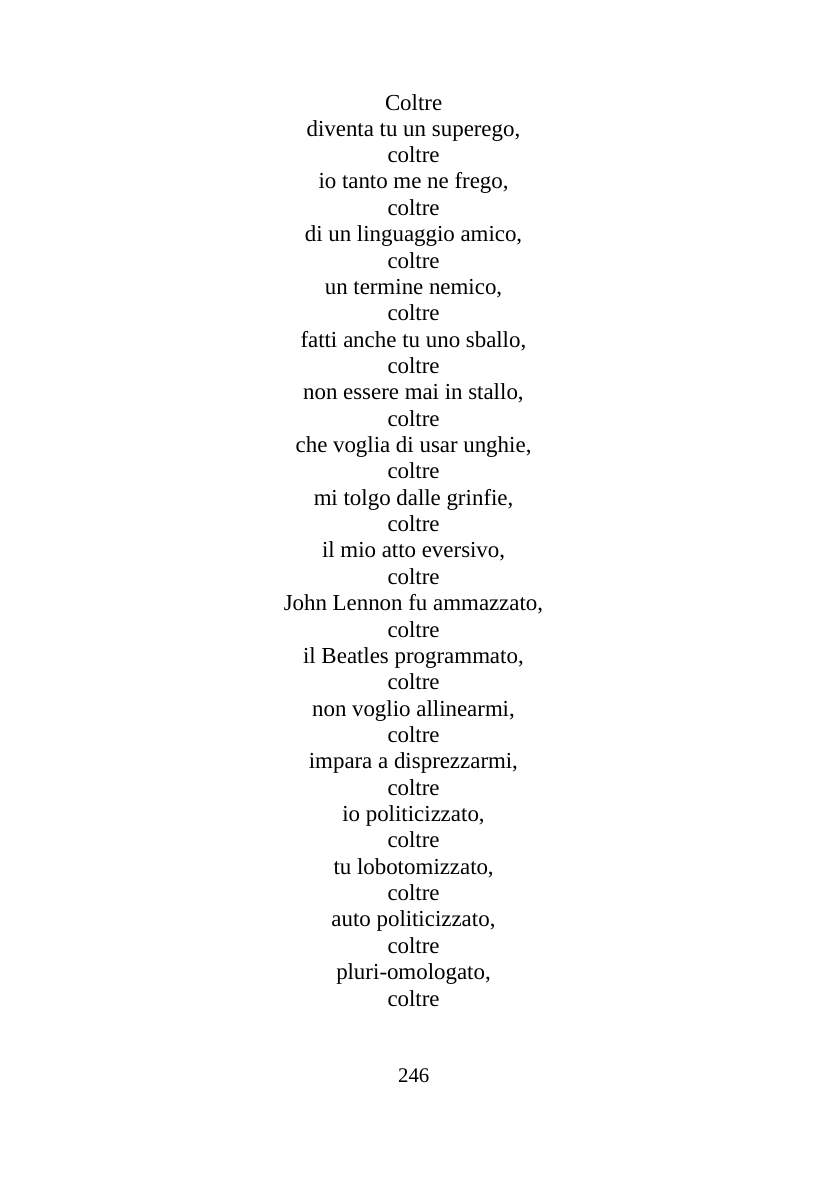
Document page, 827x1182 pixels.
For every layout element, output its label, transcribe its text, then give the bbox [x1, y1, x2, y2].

text Coltre diventa tu un superego, coltre io tanto me ne frego, coltre di un linguaggio amico, coltre un termine nemico, coltre fatti anche tu uno sballo, coltre non essere mai in stallo, coltre che voglia di usar unghie, coltre mi tolgo dalle grinfie, coltre il mio atto eversivo, coltre John Lennon fu ammazzato, coltre il Beatles programmato, coltre non voglio allinearmi, coltre impara a disprezzarmi, coltre io politicizzato, coltre tu lobotomizzato, coltre auto politicizzato, coltre pluri-omologato, coltre [88, 88, 738, 1011]
